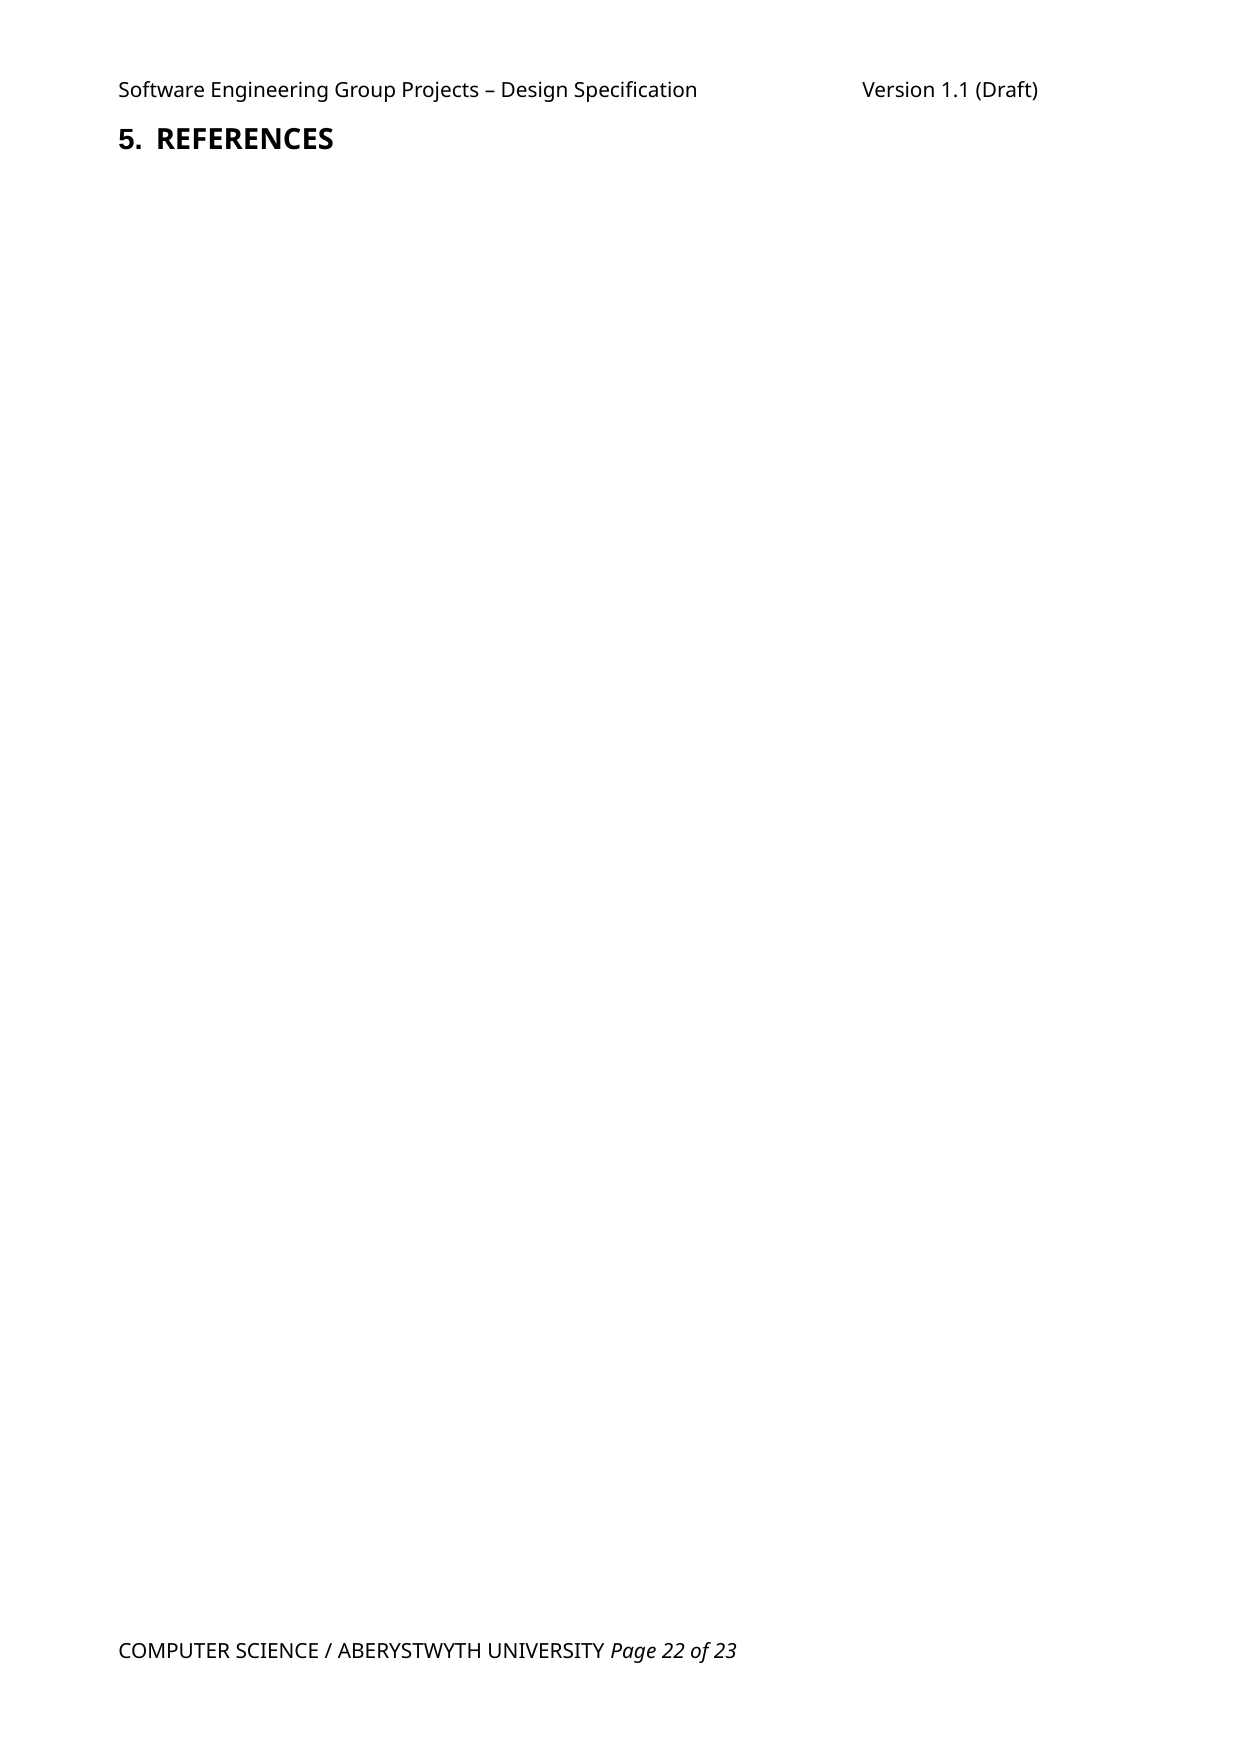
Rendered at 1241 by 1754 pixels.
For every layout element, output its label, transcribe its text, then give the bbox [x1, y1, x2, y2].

subtitle REFERENCES [118, 118, 1122, 158]
